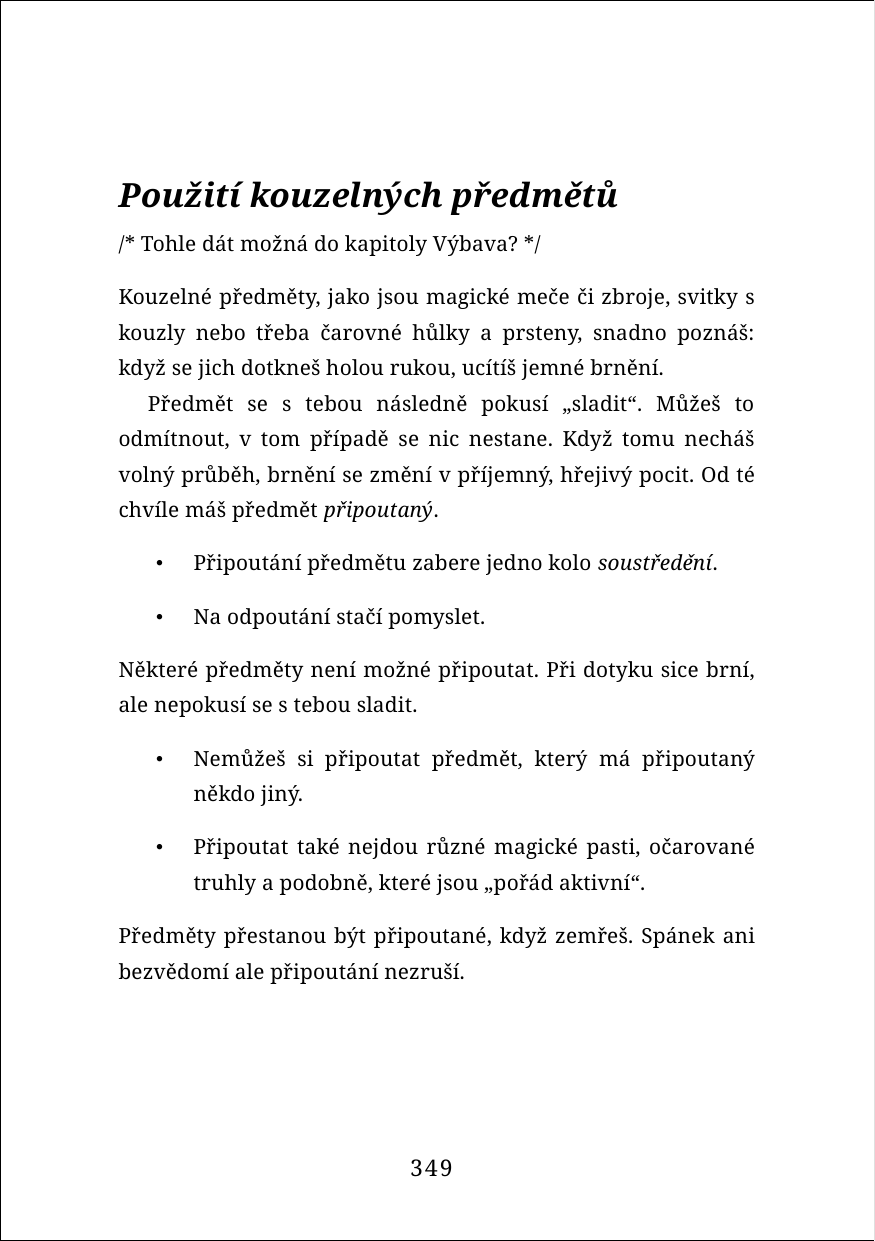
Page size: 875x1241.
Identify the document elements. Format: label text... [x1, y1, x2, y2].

list Na odpoutání stačí pomyslet. [156, 602, 756, 630]
text /* Tohle dát možná do kapitoly Výbava? */ [118, 229, 756, 257]
list Připoutání předmětu zabere jedno kolo soustředění. [156, 548, 756, 577]
list Připoutat také nejdou různé magické pasti, očarované truhly a podobně, které jsou „pořád aktivní“. [156, 832, 756, 896]
subtitle Použití kouzelných předmětů [118, 172, 756, 217]
list Nemůžeš si připoutat předmět, který má připoutaný někdo jiný. [156, 744, 756, 808]
text Kouzelné předměty, jako jsou magické meče či zbroje, svitky s kouzly nebo třeba čarovné hůlky a prsteny, snadno poznáš: když se jich dotkneš holou rukou, ucítíš jemné brnění. Předmět se s tebou následně pokusí „sladit“. Můžeš to odmítnout, v tom případě se nic nestane. Když tomu necháš volný průběh, brnění se změní v příjemný, hřejivý pocit. Od té chvíle máš předmět připoutaný. [118, 282, 756, 524]
text Předměty přestanou být připoutané, když zemřeš. Spánek ani bezvědomí ale připoutání nezruší. [118, 921, 756, 985]
text Některé předměty není možné připoutat. Při dotyku sice brní, ale nepokusí se s tebou sladit. [118, 655, 756, 719]
